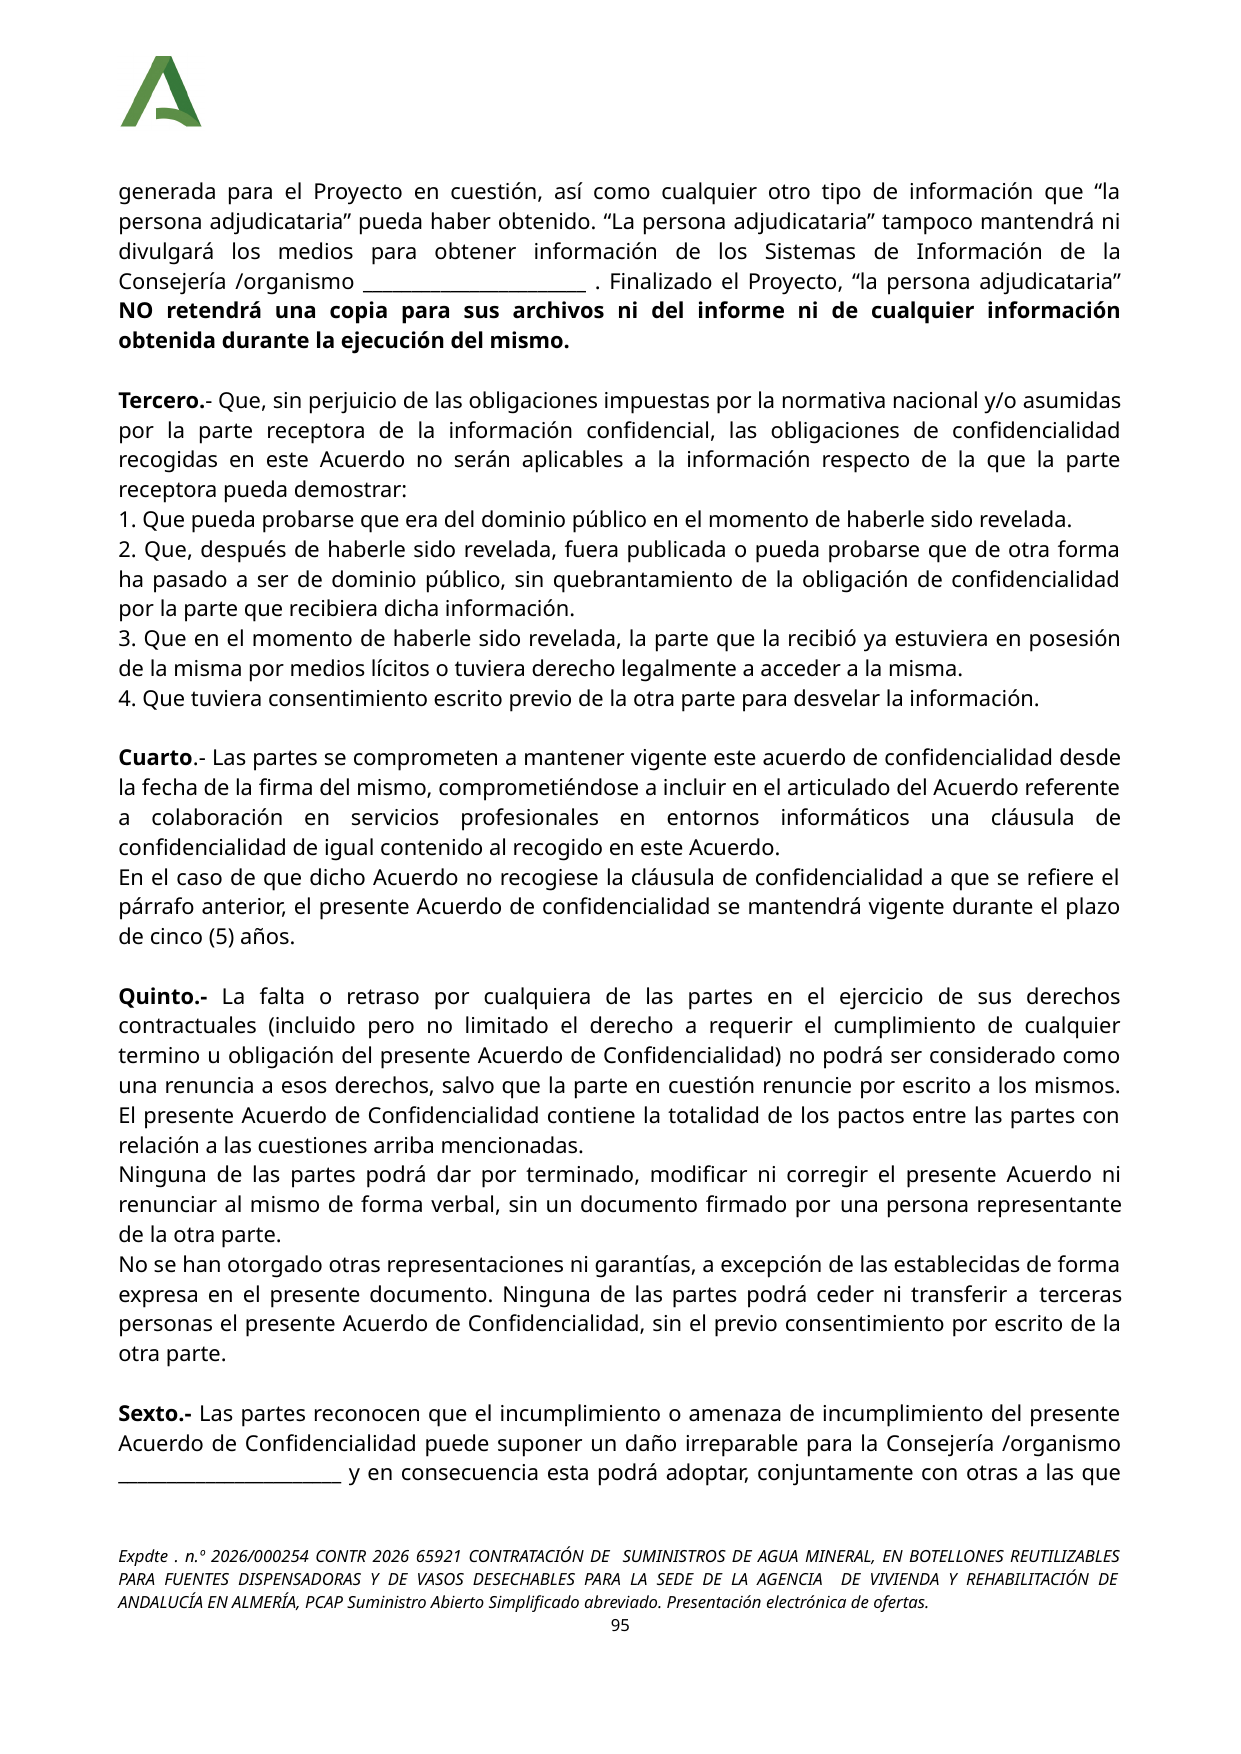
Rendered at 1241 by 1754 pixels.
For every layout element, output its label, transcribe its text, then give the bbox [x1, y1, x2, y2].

text Quinto.- La falta o retraso por cualquiera de las partes en el ejercicio de sus derechos contractuales (incluido pero no limitado el derecho a requerir el cumplimiento de cualquier termino u obligación del presente Acuerdo de Confidencialidad) no podrá ser considerado como una renuncia a esos derechos, salvo que la parte en cuestión renuncie por escrito a los mismos. El presente Acuerdo de Confidencialidad contiene la totalidad de los pactos entre las partes con relación a las cuestiones arriba mencionadas. [118, 981, 1122, 1159]
text No se han otorgado otras representaciones ni garantías, a excepción de las establecidas de forma expresa en el presente documento. Ninguna de las partes podrá ceder ni transferir a terceras personas el presente Acuerdo de Confidencialidad, sin el previo consentimiento por escrito de la otra parte. [118, 1249, 1122, 1368]
text 2. Que, después de haberle sido revelada, fuera publicada o pueda probarse que de otra forma ha pasado a ser de dominio público, sin quebrantamiento de la obligación de confidencialidad por la parte que recibiera dicha información. [118, 534, 1122, 623]
text 4. Que tuviera consentimiento escrito previo de la otra parte para desvelar la información. [118, 683, 1122, 713]
text generada para el Proyecto en cuestión, así como cualquier otro tipo de información que “la persona adjudicataria” pueda haber obtenido. “La persona adjudicataria” tampoco mantendrá ni divulgará los medios para obtener información de los Sistemas de Información de la Consejería /organismo _______________________ . Finalizado el Proyecto, “la persona adjudicataria” NO retendrá una copia para sus archivos ni del informe ni de cualquier información obtenida durante la ejecución del mismo. [118, 176, 1122, 355]
text Ninguna de las partes podrá dar por terminado, modificar ni corregir el presente Acuerdo ni renunciar al mismo de forma verbal, sin un documento firmado por una persona representante de la otra parte. [118, 1159, 1122, 1249]
text 1. Que pueda probarse que era del dominio público en el momento de haberle sido revelada. [118, 504, 1122, 534]
text En el caso de que dicho Acuerdo no recogiese la cláusula de confidencialidad a que se refiere el párrafo anterior, el presente Acuerdo de confidencialidad se mantendrá vigente durante el plazo de cinco (5) años. [118, 862, 1122, 951]
text Sexto.- Las partes reconocen que el incumplimiento o amenaza de incumplimiento del presente Acuerdo de Confidencialidad puede suponer un daño irreparable para la Consejería /organismo _______________________ y en consecuencia esta podrá adoptar, conjuntamente con otras a las que [118, 1398, 1122, 1487]
text 3. Que en el momento de haberle sido revelada, la parte que la recibió ya estuviera en posesión de la misma por medios lícitos o tuviera derecho legalmente a acceder a la misma. [118, 623, 1122, 683]
text Tercero.- Que, sin perjuicio de las obligaciones impuestas por la normativa nacional y/o asumidas por la parte receptora de la información confidencial, las obligaciones de confidencialidad recogidas en este Acuerdo no serán aplicables a la información respecto de la que la parte receptora pueda demostrar: [118, 385, 1122, 504]
picture [116, 52, 205, 131]
text Cuarto.- Las partes se comprometen a mantener vigente este acuerdo de confidencialidad desde la fecha de la firma del mismo, comprometiéndose a incluir en el articulado del Acuerdo referente a colaboración en servicios profesionales en entornos informáticos una cláusula de confidencialidad de igual contenido al recogido en este Acuerdo. [118, 742, 1122, 862]
